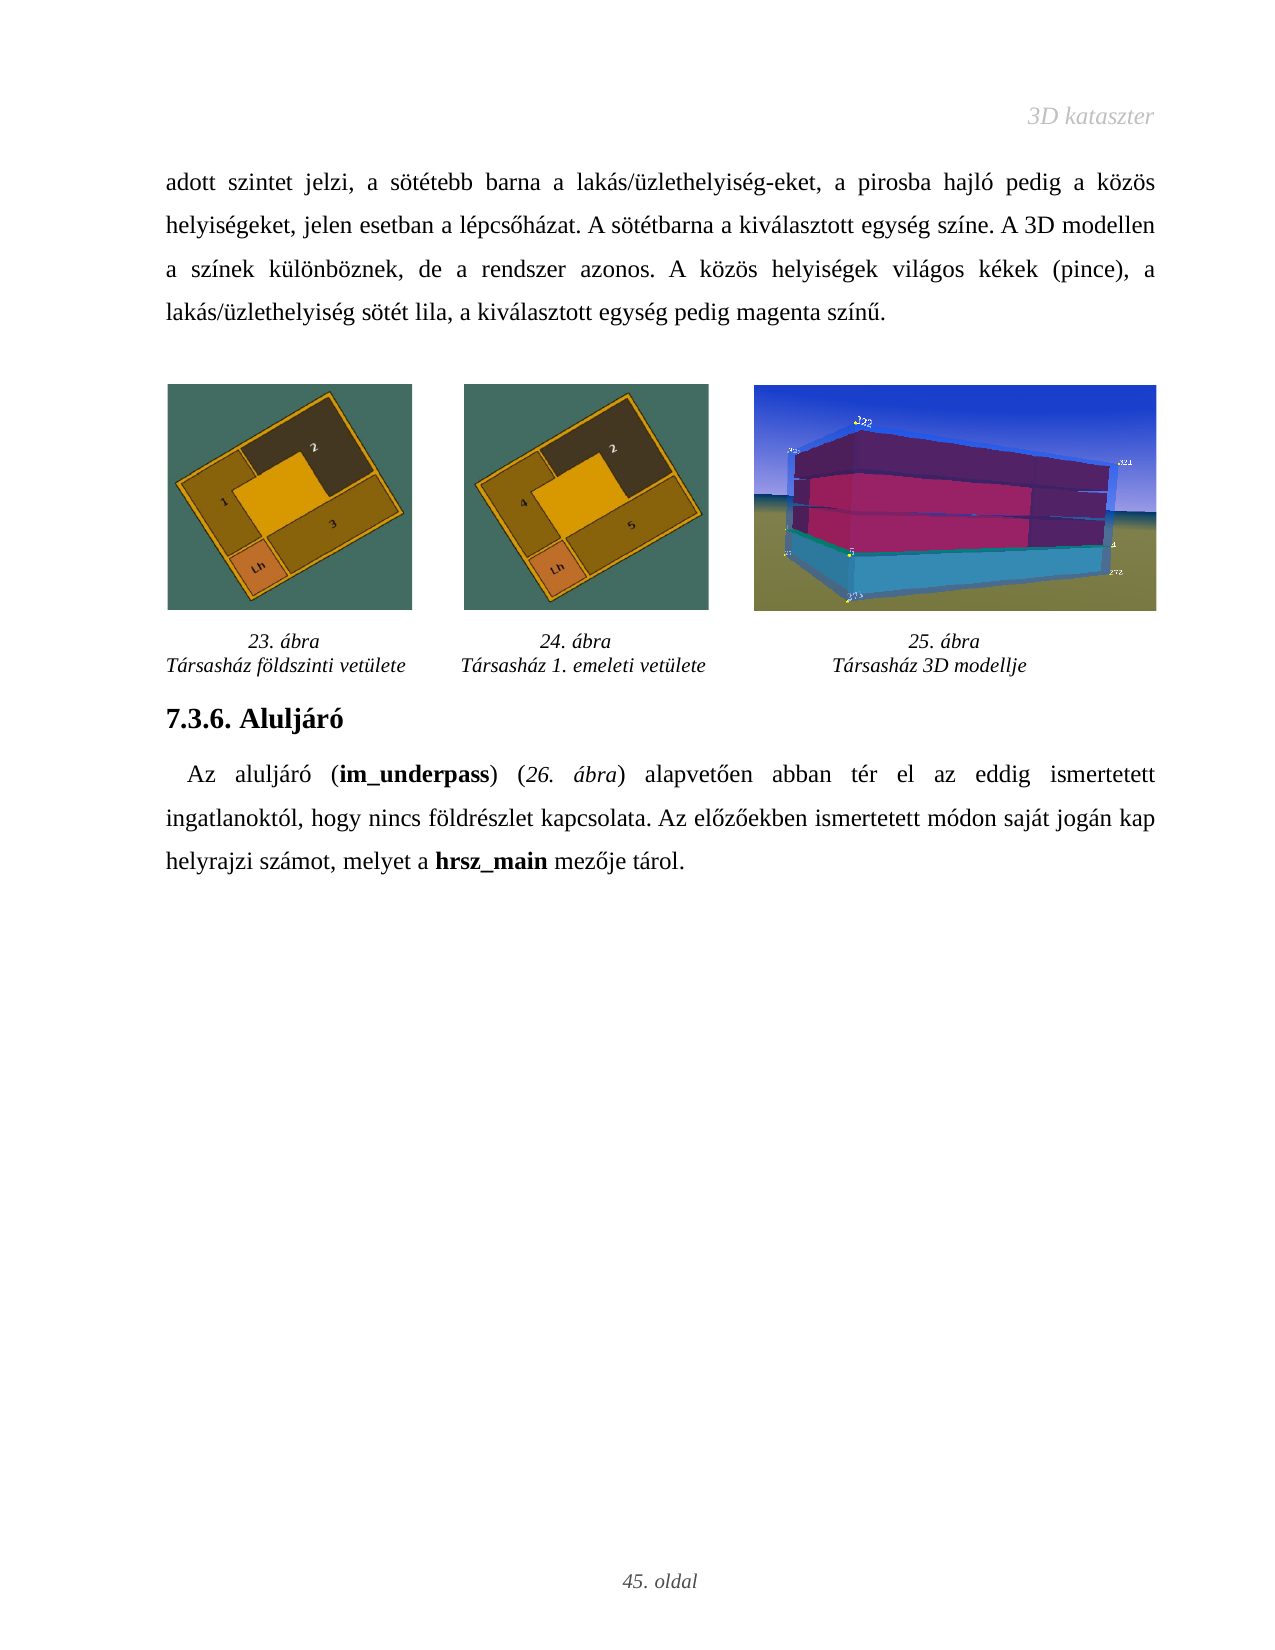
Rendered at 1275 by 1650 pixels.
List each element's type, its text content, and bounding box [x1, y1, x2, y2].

text Társasház földszinti vetülete Társasház 1. emeleti vetülete Társasház 3D modellje [166, 653, 1156, 677]
picture [167, 384, 413, 610]
picture [464, 384, 709, 610]
subtitle Aluljáró [166, 701, 1156, 735]
picture [754, 385, 1157, 611]
text adott szintet jelzi, a sötétebb barna a lakás/üzlethelyiség-eket, a pirosba hajló pedig a közös helyiségeket, jelen esetban a lépcsőházat. A sötétbarna a kiválasztott egység színe. A 3D modellen a színek különböznek, de a rendszer azonos. A közös helyiségek világos kékek (pince), a lakás/üzlethelyiség sötét lila, a kiválasztott egység pedig magenta színű. [166, 167, 1156, 326]
text 23. ábra 24. ábra 25. ábra [166, 629, 1156, 653]
text Az aluljáró (im_underpass) (26. ábra) alapvetően abban tér el az eddig ismertetett ingatlanoktól, hogy nincs földrészlet kapcsolata. Az előzőekben ismertetett módon saját jogán kap helyrajzi számot, melyet a hrsz_main mezője tárol. [166, 759, 1156, 875]
